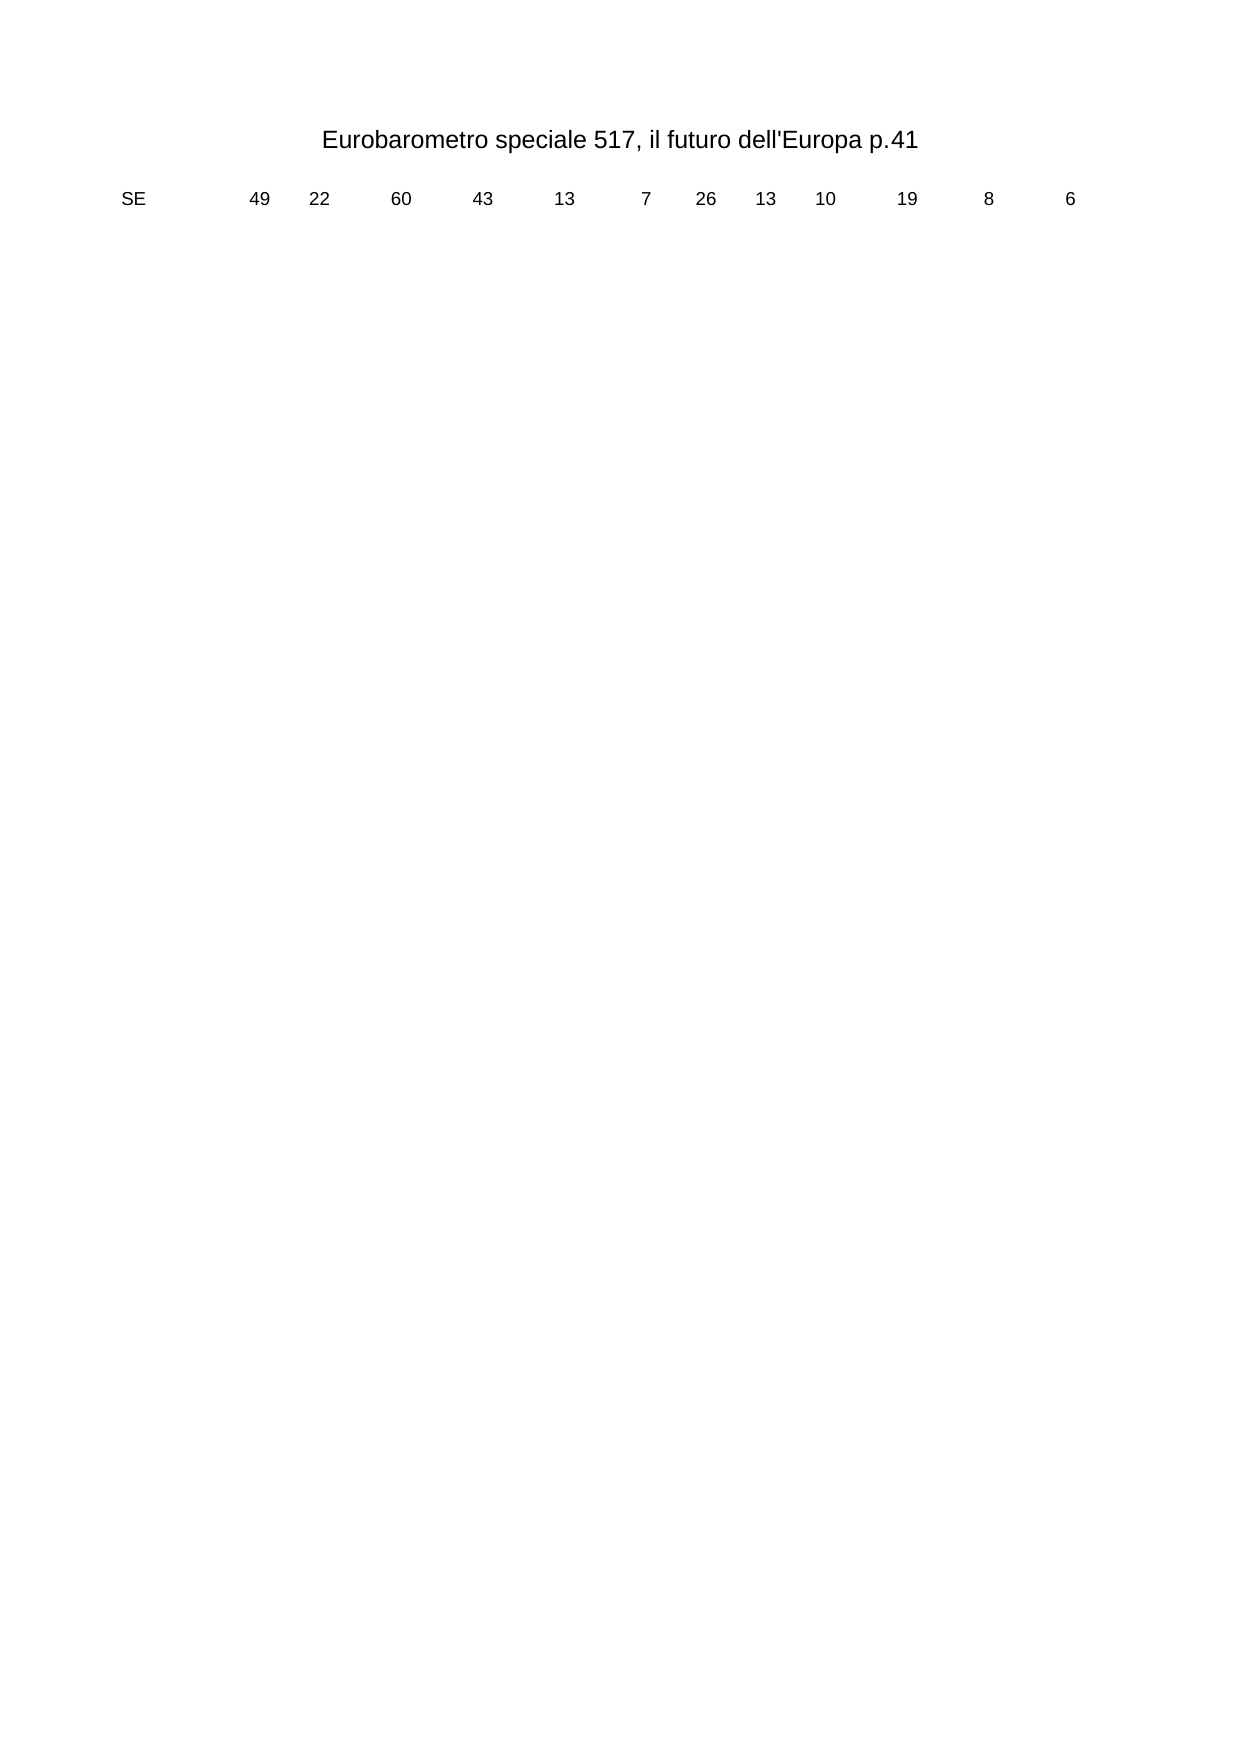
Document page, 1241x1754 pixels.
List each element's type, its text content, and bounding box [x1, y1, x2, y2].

table_cell 26 [676, 183, 736, 215]
table_cell 49 [230, 183, 289, 215]
table_cell SE [118, 183, 229, 215]
table_cell 10 [795, 183, 855, 215]
table_cell 13 [736, 183, 795, 215]
table_cell 19 [855, 183, 959, 215]
table_cell 13 [513, 183, 616, 215]
table_cell 6 [1019, 183, 1122, 215]
table_cell 43 [453, 183, 512, 215]
table_cell 22 [290, 183, 349, 215]
table_cell 60 [349, 183, 453, 215]
table_cell 7 [616, 183, 676, 215]
table_cell 8 [959, 183, 1018, 215]
